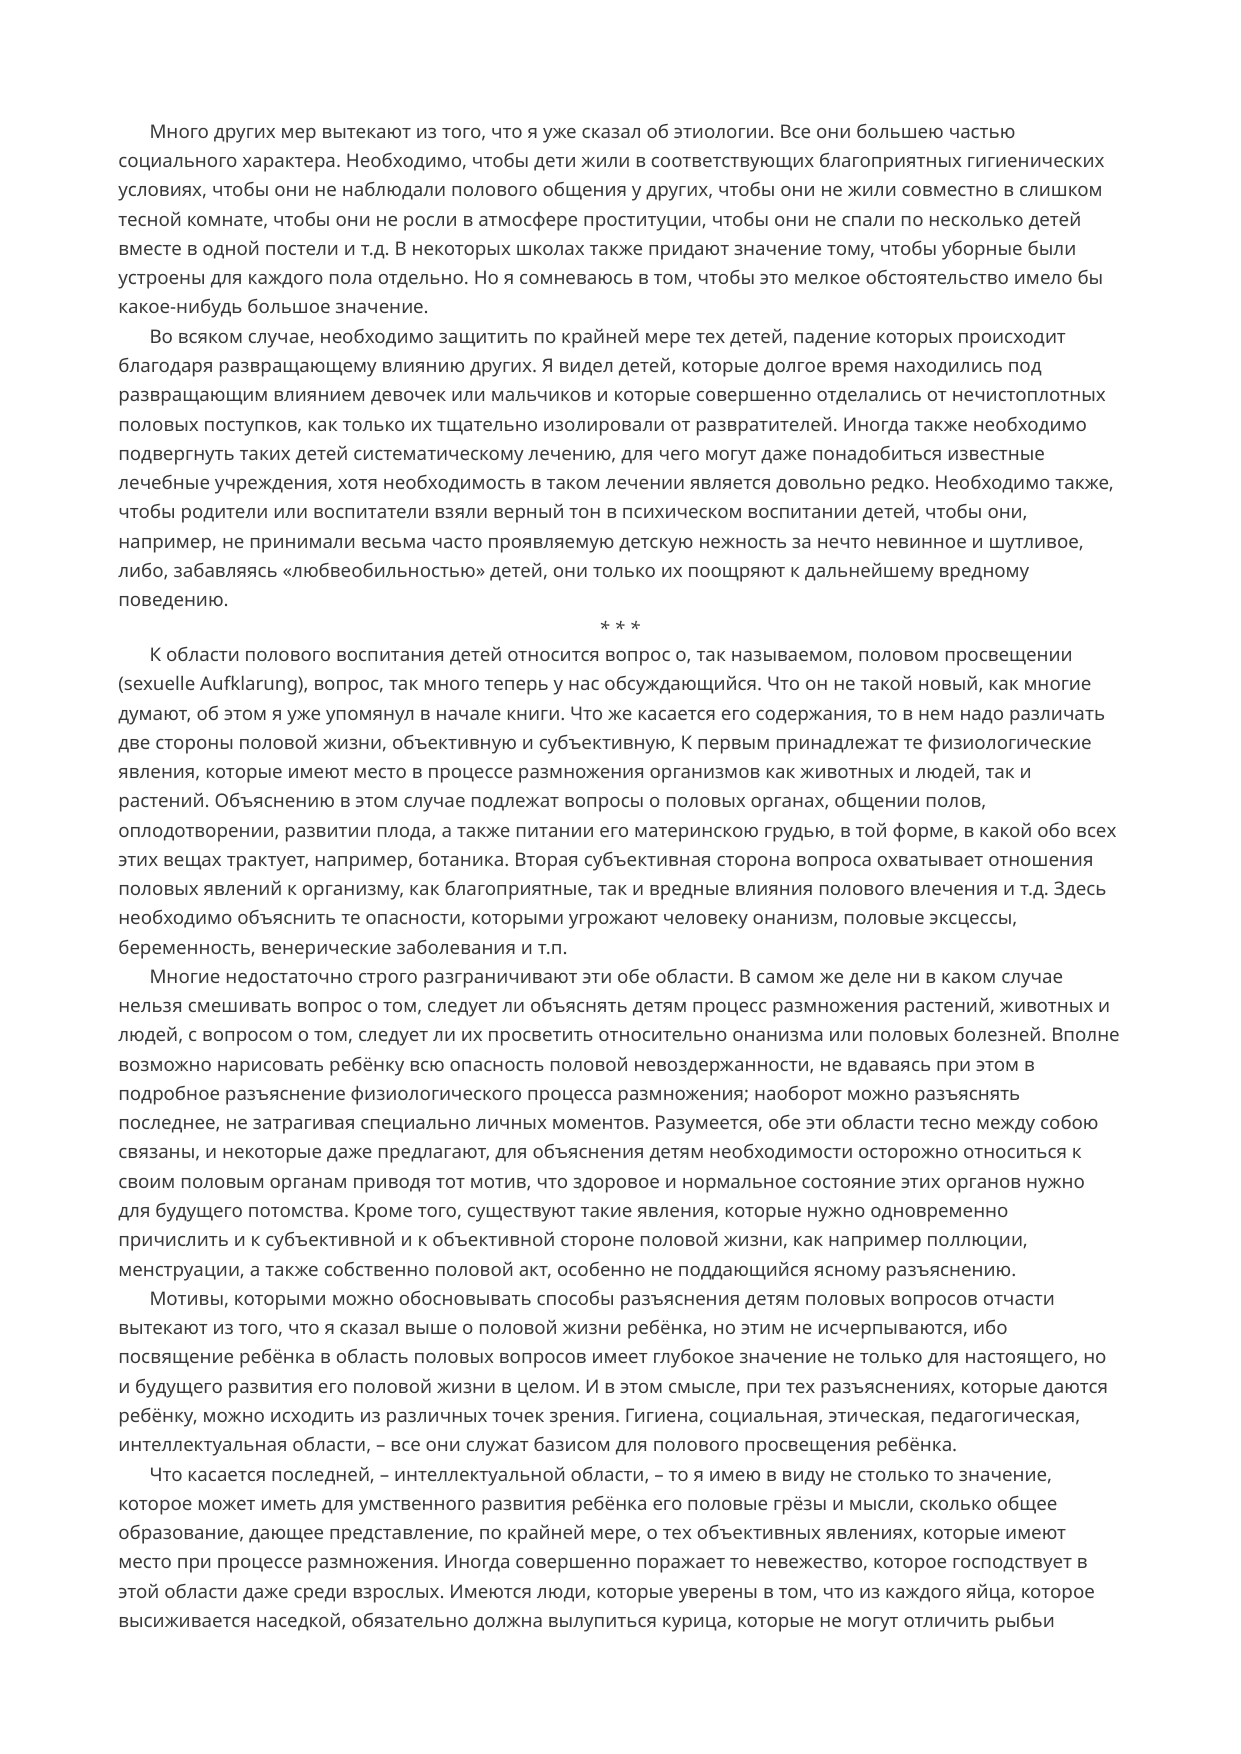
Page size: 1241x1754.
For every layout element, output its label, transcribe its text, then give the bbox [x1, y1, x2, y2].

text К области полового воспитания детей относится вопрос о, так называемом, половом просвещении (sexuelle Aufklarung), вопрос, так много теперь у нас обсуждающийся. Что он не такой новый, как многие думают, об этом я уже упомянул в начале книги. Что же касается его содержания, то в нем надо различать две стороны половой жизни, объективную и субъективную, К первым принадлежат те физиологические явления, которые имеют место в процессе размножения организмов как животных и людей, так и растений. Объяснению в этом случае подлежат вопросы о половых органах, общении полов, оплодотворении, развитии плода, а также питании его материнскою грудью, в той форме, в какой обо всех этих вещах трактует, например, ботаника. Вторая субъективная сторона вопроса охватывает отношения половых явлений к организму, как благоприятные, так и вредные влияния полового влечения и т.д. Здесь необходимо объяснить те опасности, которыми угрожают человеку онанизм, половые эксцессы, беременность, венерические заболевания и т.п. [118, 641, 1122, 959]
text Во всяком случае, необходимо защитить по крайней мере тех детей, падение которых происходит благодаря развращающему влиянию других. Я видел детей, которые долгое время находились под развращающим влиянием девочек или мальчиков и которые совершенно отделались от нечистоплотных половых поступков, как только их тщательно изолировали от развратителей. Иногда также необходимо подвергнуть таких детей систематическому лечению, для чего могут даже понадобиться известные лечебные учреждения, хотя необходимость в таком лечении является довольно редко. Необходимо также, чтобы родители или воспитатели взяли верный тон в психическом воспитании детей, чтобы они, например, не принимали весьма часто проявляемую детскую нежность за нечто невинное и шутливое, либо, забавляясь «любвеобильностью» детей, они только их поощряют к дальнейшему вредному поведению. [118, 323, 1122, 612]
subtitle * * * [118, 616, 1122, 641]
text Мотивы, которыми можно обосновывать способы разъяснения детям половых вопросов отчасти вытекают из того, что я сказал выше о половой жизни ребёнка, но этим не исчерпываются, ибо посвящение ребёнка в область половых вопросов имеет глубокое значение не только для настоящего, но и будущего развития его половой жизни в целом. И в этом смысле, при тех разъяснениях, которые даются ребёнку, можно исходить из различных точек зрения. Гигиена, социальная, этическая, педагогическая, интеллектуальная области, – все они служат базисом для полового просвещения ребёнка. [118, 1285, 1122, 1457]
text Много других мер вытекают из того, что я уже сказал об этиологии. Все они большею частью социального характера. Необходимо, чтобы дети жили в соответствующих благоприятных гигиенических условиях, чтобы они не наблюдали полового общения у других, чтобы они не жили совместно в слишком тесной комнате, чтобы они не росли в атмосфере проституции, чтобы они не спали по несколько детей вместе в одной постели и т.д. В некоторых школах также придают значение тому, чтобы уборные были устроены для каждого пола отдельно. Но я сомневаюсь в том, чтобы это мелкое обстоятельство имело бы какое-нибудь большое значение. [118, 118, 1122, 319]
text Что касается последней, – интеллектуальной области, – то я имею в виду не столько то значение, которое может иметь для умственного развития ребёнка его половые грёзы и мысли, сколько общее образование, дающее представление, по крайней мере, о тех объективных явлениях, которые имеют место при процессе размножения. Иногда совершенно поражает то невежество, которое господствует в этой области даже среди взрослых. Имеются люди, которые уверены в том, что из каждого яйца, которое высиживается наседкой, обязательно должна вылупиться курица, которые не могут отличить рыбьи [118, 1461, 1122, 1633]
text Многие недостаточно строго разграничивают эти обе области. В самом же деле ни в каком случае нельзя смешивать вопрос о том, следует ли объяснять детям процесс размножения растений, животных и людей, с вопросом о том, следует ли их просветить относительно онанизма или половых болезней. Вполне возможно нарисовать ребёнку всю опасность половой невоздержанности, не вдаваясь при этом в подробное разъяснение физиологического процесса размножения; наоборот можно разъяснять последнее, не затрагивая специально личных моментов. Разумеется, обе эти области тесно между собою связаны, и некоторые даже предлагают, для объяснения детям необходимости осторожно относиться к своим половым органам приводя тот мотив, что здоровое и нормальное состояние этих органов нужно для будущего потомства. Кроме того, существуют такие явления, которые нужно одновременно причислить и к субъективной и к объективной стороне половой жизни, как например поллюции, менструации, а также собственно половой акт, особенно не поддающийся ясному разъяснению. [118, 963, 1122, 1281]
